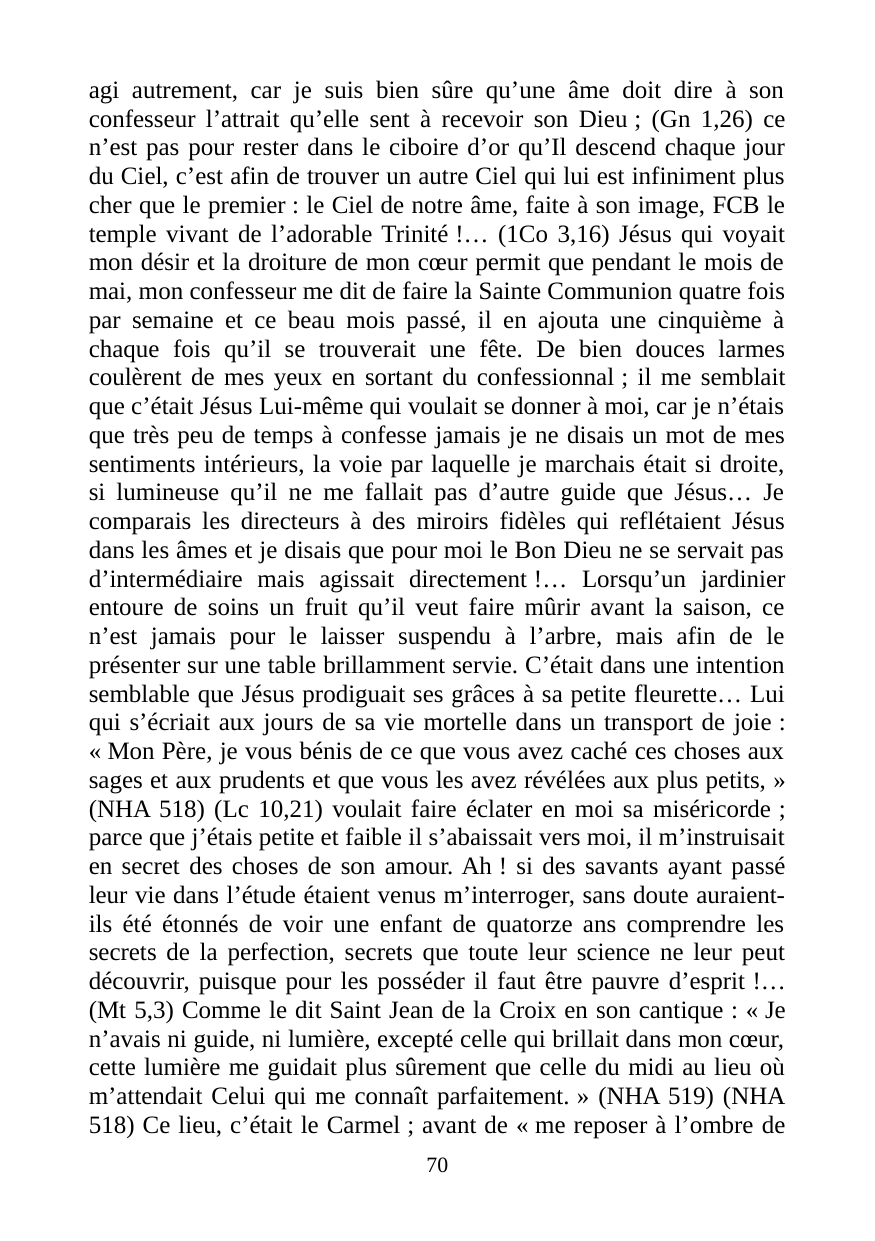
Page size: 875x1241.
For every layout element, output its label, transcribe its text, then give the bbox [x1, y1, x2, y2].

text agi autrement, car je suis bien sûre qu’une âme doit dire à son confesseur l’attrait qu’elle sent à recevoir son Dieu ; (Gn 1,26) ce n’est pas pour rester dans le ciboire d’or qu’Il descend chaque jour du Ciel, c’est afin de trouver un autre Ciel qui lui est infiniment plus cher que le premier : le Ciel de notre âme, faite à son image, FCB le temple vivant de l’adorable Trinité !… (1Co 3,16) Jésus qui voyait mon désir et la droiture de mon cœur permit que pendant le mois de mai, mon confesseur me dit de faire la Sainte Communion quatre fois par semaine et ce beau mois passé, il en ajouta une cinquième à chaque fois qu’il se trouverait une fête. De bien douces larmes coulèrent de mes yeux en sortant du confessionnal ; il me semblait que c’était Jésus Lui-même qui voulait se donner à moi, car je n’étais que très peu de temps à confesse jamais je ne disais un mot de mes sentiments intérieurs, la voie par laquelle je marchais était si droite, si lumineuse qu’il ne me fallait pas d’autre guide que Jésus… Je comparais les directeurs à des miroirs fidèles qui reflétaient Jésus dans les âmes et je disais que pour moi le Bon Dieu ne se servait pas d’intermédiaire mais agissait directement !… Lorsqu’un jardinier entoure de soins un fruit qu’il veut faire mûrir avant la saison, ce n’est jamais pour le laisser suspendu à l’arbre, mais afin de le présenter sur une table brillamment servie. C’était dans une intention semblable que Jésus prodiguait ses grâces à sa petite fleurette… Lui qui s’écriait aux jours de sa vie mortelle dans un transport de joie : « Mon Père, je vous bénis de ce que vous avez caché ces choses aux sages et aux prudents et que vous les avez révélées aux plus petits, » (NHA 518) (Lc 10,21) voulait faire éclater en moi sa miséricorde ; parce que j’étais petite et faible il s’abaissait vers moi, il m’instruisait en secret des choses de son amour. Ah ! si des savants ayant passé leur vie dans l’étude étaient venus m’interroger, sans doute auraient-ils été étonnés de voir une enfant de quatorze ans comprendre les secrets de la perfection, secrets que toute leur science ne leur peut découvrir, puisque pour les posséder il faut être pauvre d’esprit !… (Mt 5,3) Comme le dit Saint Jean de la Croix en son cantique : « Je n’avais ni guide, ni lumière, excepté celle qui brillait dans mon cœur, cette lumière me guidait plus sûrement que celle du midi au lieu où m’attendait Celui qui me connaît parfaitement. » (NHA 519) (NHA 518) Ce lieu, c’était le Carmel ; avant de « me reposer à l’ombre de [88, 75, 786, 1139]
